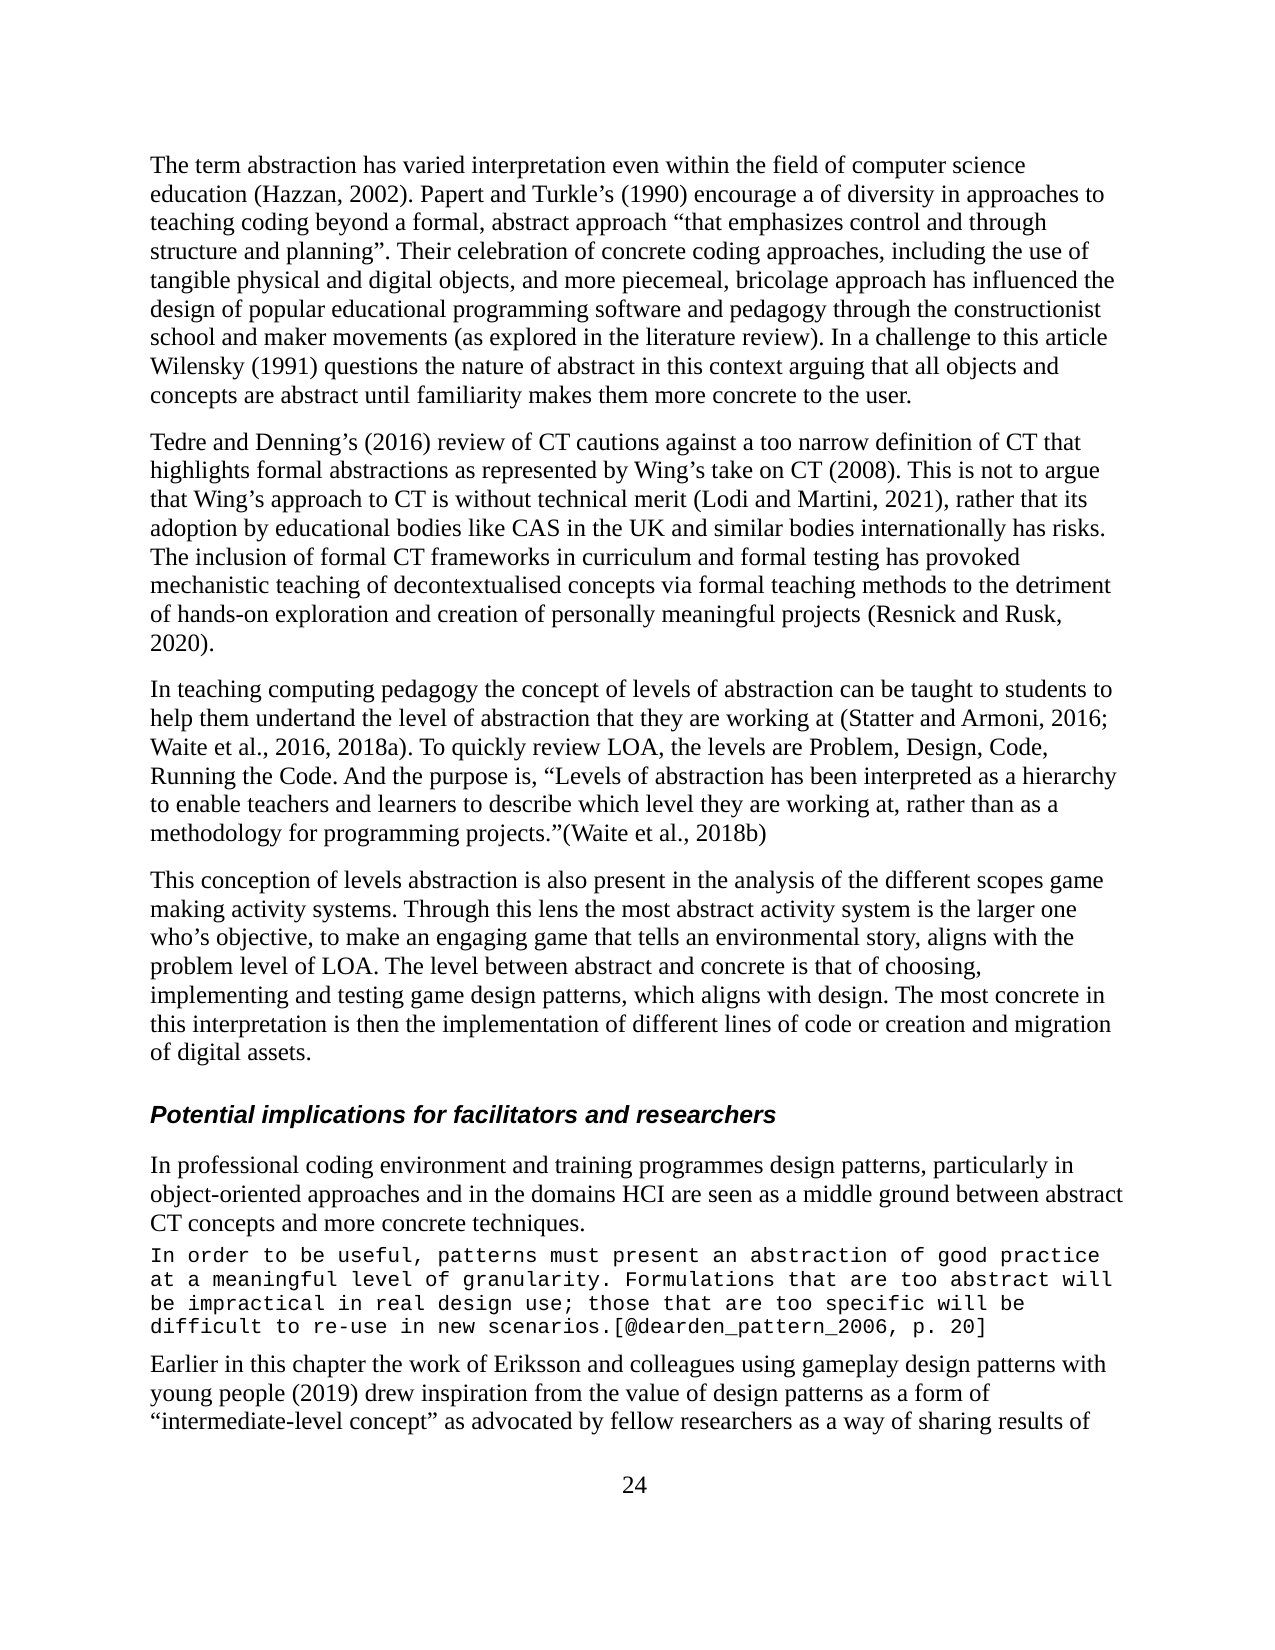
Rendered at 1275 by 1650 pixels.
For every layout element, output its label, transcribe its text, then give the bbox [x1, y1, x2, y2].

text In teaching computing pedagogy the concept of levels of abstraction can be taught to students to help them undertand the level of abstraction that they are working at (Statter and Armoni, 2016; Waite et al., 2016, 2018a). To quickly review LOA, the levels are Problem, Design, Code, Running the Code. And the purpose is, “Levels of abstraction has been interpreted as a hierarchy to enable teachers and learners to describe which level they are working at, rather than as a methodology for programming projects.”(Waite et al., 2018b) [150, 674, 1125, 847]
text In professional coding environment and training programmes design patterns, particularly in object-oriented approaches and in the domains HCI are seen as a middle ground between abstract CT concepts and more concrete techniques. [150, 1150, 1125, 1236]
text This conception of levels abstraction is also present in the analysis of the different scopes game making activity systems. Through this lens the most abstract activity system is the larger one who’s objective, to make an engaging game that tells an environmental story, aligns with the problem level of LOA. The level between abstract and concrete is that of choosing, implementing and testing game design patterns, which aligns with design. The most concrete in this interpretation is then the implementation of different lines of code or creation and migration of digital assets. [150, 865, 1125, 1066]
text Earlier in this chapter the work of Eriksson and colleagues using gameplay design patterns with young people (2019) drew inspiration from the value of design patterns as a form of “intermediate-level concept” as advocated by fellow researchers as a way of sharing results of [150, 1349, 1125, 1435]
text Tedre and Denning’s (2016) review of CT cautions against a too narrow definition of CT that highlights formal abstractions as represented by Wing’s take on CT (2008). This is not to argue that Wing’s approach to CT is without technical merit (Lodi and Martini, 2021), rather that its adoption by educational bodies like CAS in the UK and similar bodies internationally has risks. The inclusion of formal CT frameworks in curriculum and formal testing has provoked mechanistic teaching of decontextualised concepts via formal teaching methods to the detriment of hands-on exploration and creation of personally meaningful projects (Resnick and Rusk, 2020). [150, 427, 1125, 657]
text In order to be useful, patterns must present an abstraction of good practice at a meaningful level of granularity. Formulations that are too abstract will be impractical in real design use; those that are too specific will be difficult to re-use in new scenarios.[@dearden_pattern_2006, p. 20] [150, 1245, 1125, 1340]
subtitle Potential implications for facilitators and researchers [150, 1100, 1125, 1129]
text The term abstraction has varied interpretation even within the field of computer science education (Hazzan, 2002). Papert and Turkle’s (1990) encourage a of diversity in approaches to teaching coding beyond a formal, abstract approach “that emphasizes control and through structure and planning”. Their celebration of concrete coding approaches, including the use of tangible physical and digital objects, and more piecemeal, bricolage approach has influenced the design of popular educational programming software and pedagogy through the constructionist school and maker movements (as explored in the literature review). In a challenge to this article Wilensky (1991) questions the nature of abstract in this context arguing that all objects and concepts are abstract until familiarity makes them more concrete to the user. [150, 150, 1125, 409]
